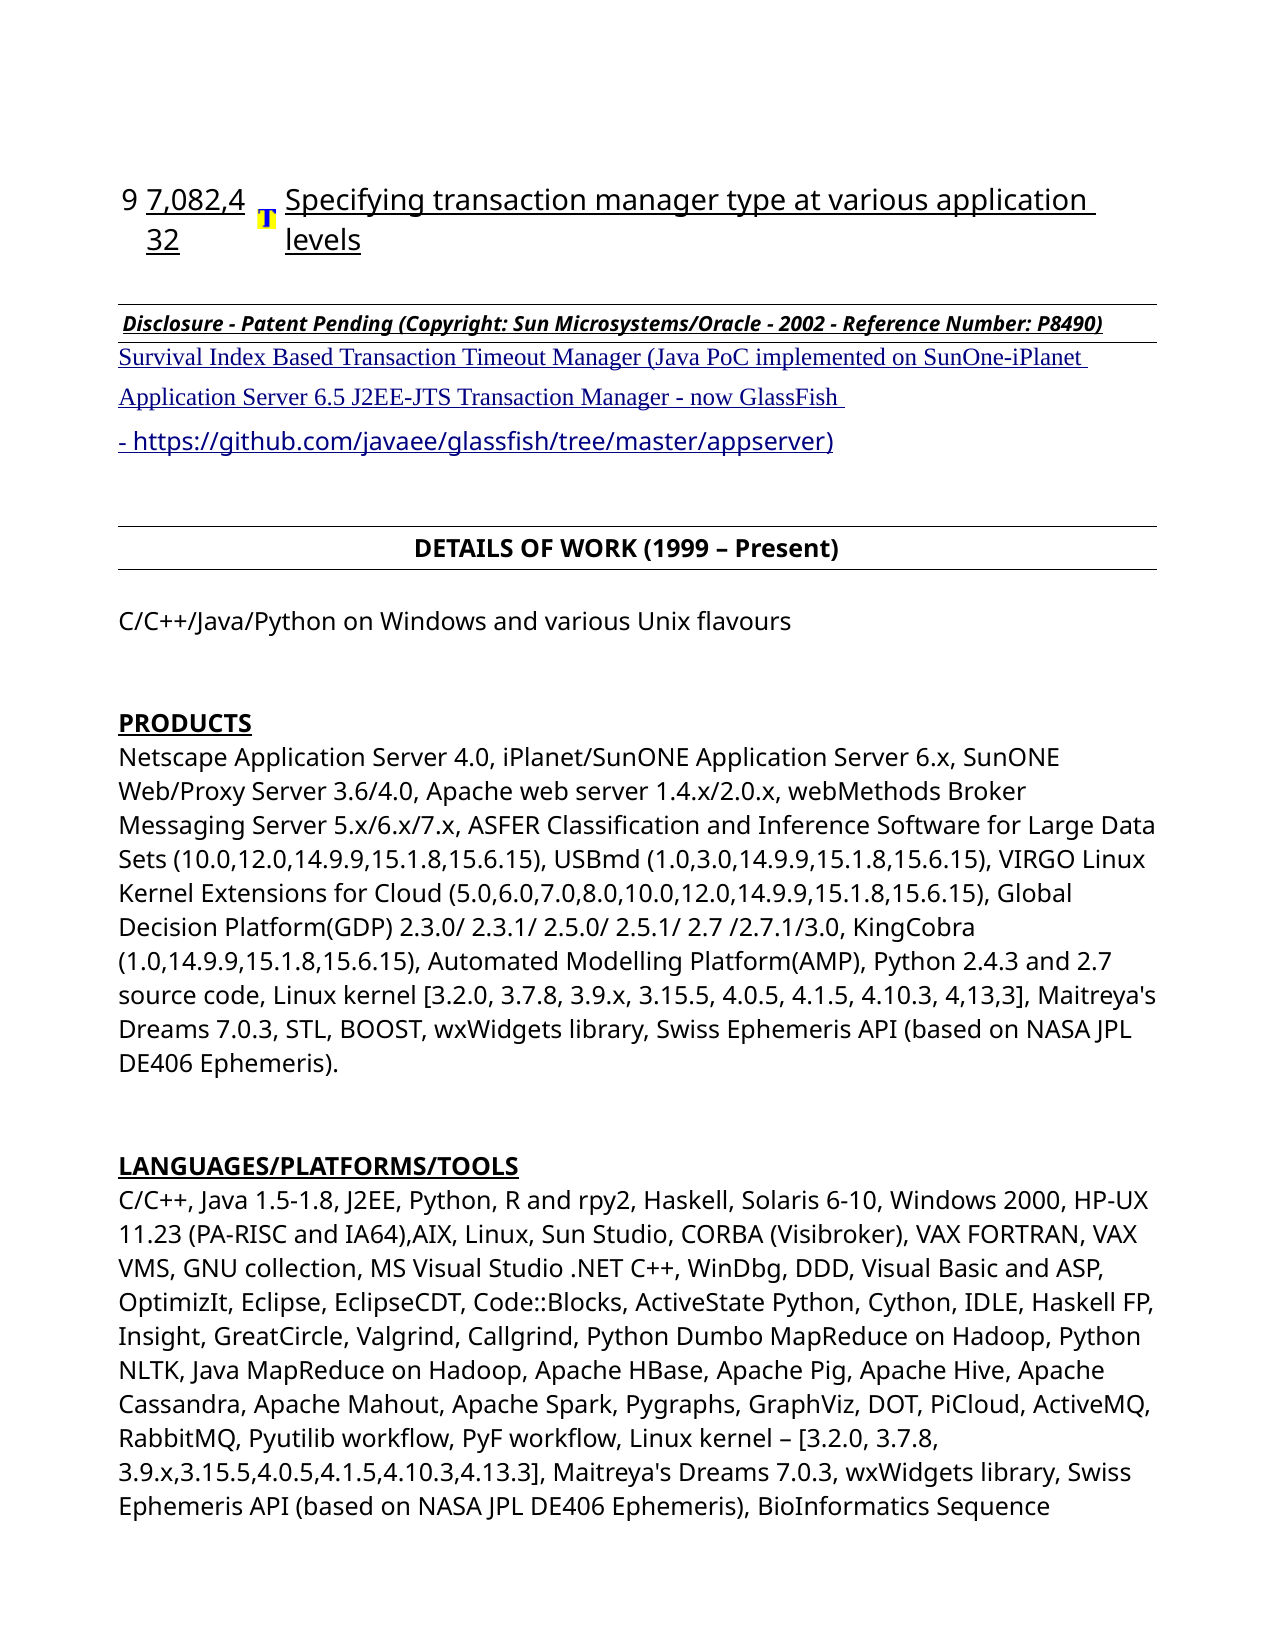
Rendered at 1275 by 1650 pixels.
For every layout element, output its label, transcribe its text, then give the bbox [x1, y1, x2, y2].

text C/C++, Java 1.5-1.8, J2EE, Python, R and rpy2, Haskell, Solaris 6-10, Windows 2000, HP-UX 11.23 (PA-RISC and IA64),AIX, Linux, Sun Studio, CORBA (Visibroker), VAX FORTRAN, VAX VMS, GNU collection, MS Visual Studio .NET C++, WinDbg, DDD, Visual Basic and ASP, OptimizIt, Eclipse, EclipseCDT, Code::Blocks, ActiveState Python, Cython, IDLE, Haskell FP, Insight, GreatCircle, Valgrind, Callgrind, Python Dumbo MapReduce on Hadoop, Python NLTK, Java MapReduce on Hadoop, Apache HBase, Apache Pig, Apache Hive, Apache Cassandra, Apache Mahout, Apache Spark, Pygraphs, GraphViz, DOT, PiCloud, ActiveMQ, RabbitMQ, Pyutilib workflow, PyF workflow, Linux kernel – [3.2.0, 3.7.8, 3.9.x,3.15.5,4.0.5,4.1.5,4.10.3,4.13.3], Maitreya's Dreams 7.0.3, wxWidgets library, Swiss Ephemeris API (based on NASA JPL DE406 Ephemeris), BioInformatics Sequence [118, 1182, 1157, 1523]
text PRODUCTS [118, 706, 1157, 739]
text LANGUAGES/PLATFORMS/TOOLS [118, 1148, 1157, 1182]
text Disclosure - Patent Pending (Copyright: Sun Microsystems/Oracle - 2002 - Reference Number: P8490) [118, 305, 1157, 342]
text C/C++/Java/Python on Windows and various Unix flavours [118, 603, 1157, 637]
text Netscape Application Server 4.0, iPlanet/SunONE Application Server 6.x, SunONE Web/Proxy Server 3.6/4.0, Apache web server 1.4.x/2.0.x, webMethods Broker Messaging Server 5.x/6.x/7.x, ASFER Classification and Inference Software for Large Data Sets (10.0,12.0,14.9.9,15.1.8,15.6.15), USBmd (1.0,3.0,14.9.9,15.1.8,15.6.15), VIRGO Linux Kernel Extensions for Cloud (5.0,6.0,7.0,8.0,10.0,12.0,14.9.9,15.1.8,15.6.15), Global Decision Platform(GDP) 2.3.0/ 2.3.1/ 2.5.0/ 2.5.1/ 2.7 /2.7.1/3.0, KingCobra (1.0,14.9.9,15.1.8,15.6.15), Automated Modelling Platform(AMP), Python 2.4.3 and 2.7 source code, Linux kernel [3.2.0, 3.7.8, 3.9.x, 3.15.5, 4.0.5, 4.1.5, 4.10.3, 4,13,3], Maitreya's Dreams 7.0.3, STL, BOOST, wxWidgets library, Swiss Ephemeris API (based on NASA JPL DE406 Ephemeris). [118, 739, 1157, 1080]
table_cell Specifying transaction manager type at various application levels [282, 176, 1157, 262]
table_cell 7,082,432 [143, 176, 254, 262]
picture [257, 209, 276, 229]
text DETAILS OF WORK (1999 – Present) [118, 527, 1157, 569]
table_cell [254, 176, 282, 262]
text Survival Index Based Transaction Timeout Manager (Java PoC implemented on SunOne-iPlanet Application Server 6.5 J2EE-JTS Transaction Manager - now GlassFish - https://github.com/javaee/glassfish/tree/master/appserver) [118, 343, 1157, 458]
table_cell 9 [118, 176, 143, 262]
